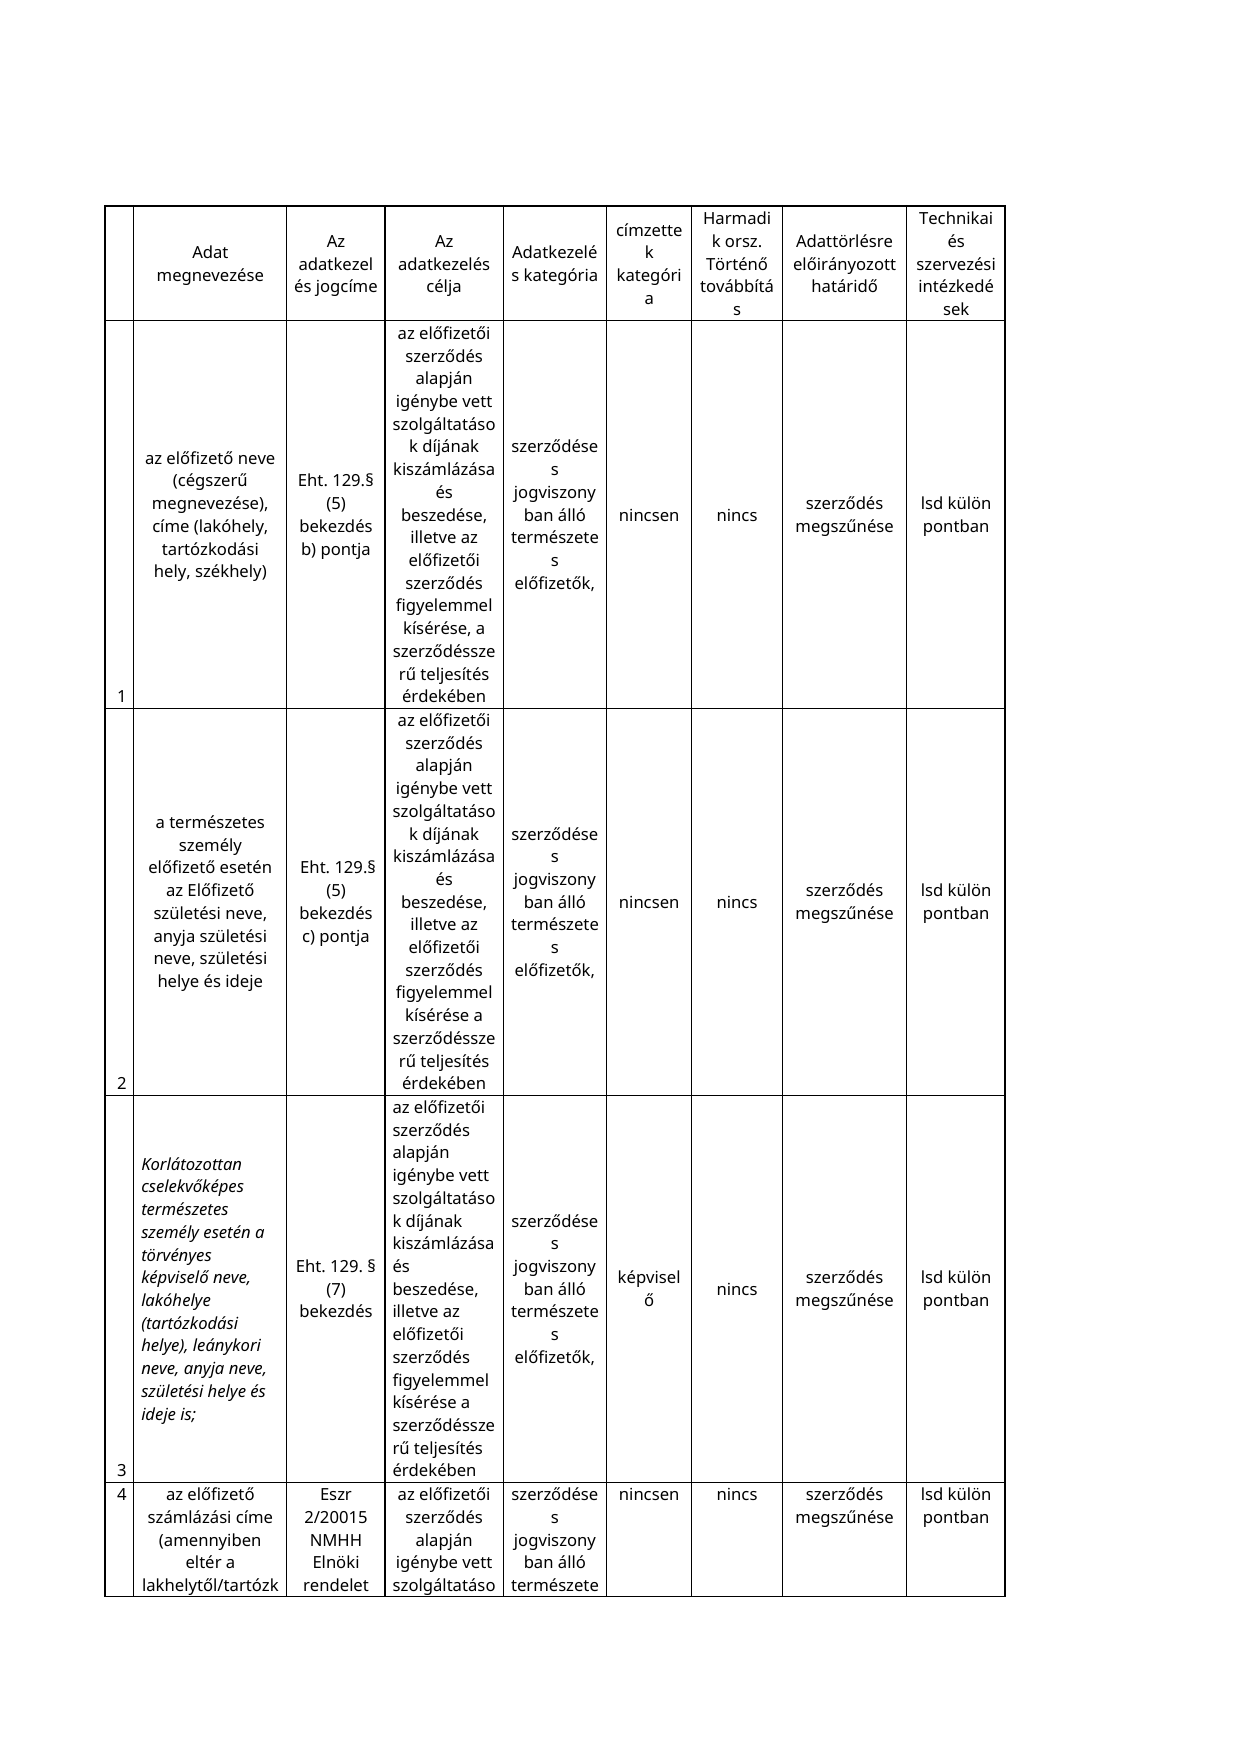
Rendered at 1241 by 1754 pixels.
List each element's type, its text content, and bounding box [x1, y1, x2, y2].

table_header Az adatkezelés jogcíme [287, 207, 384, 320]
table_cell 1 [106, 321, 133, 707]
table_cell szerződéses jogviszonyban álló természetes előfizetők, [504, 709, 606, 1094]
table_header [106, 207, 133, 320]
table_cell Eht. 129. § (7) bekezdés [287, 1096, 384, 1482]
table_cell lsd külön pontban [907, 709, 1004, 1094]
table_cell szerződéses jogviszonyban álló természete [504, 1483, 606, 1596]
table_cell nincs [692, 1483, 782, 1596]
table_cell Eht. 129.§ (5) bekezdés c) pontja [287, 709, 384, 1094]
table_cell nincs [692, 1096, 782, 1482]
table_cell Eht. 129.§ (5) bekezdés b) pontja [287, 321, 384, 707]
table_cell képviselő [607, 1096, 691, 1482]
table_cell nincsen [607, 709, 691, 1094]
table_cell 4 [106, 1483, 133, 1596]
table_cell szerződés megszűnése [783, 321, 906, 707]
table_cell nincs [692, 321, 782, 707]
table_cell 3 [106, 1096, 133, 1482]
table_cell lsd külön pontban [907, 321, 1004, 707]
table_cell szerződés megszűnése [783, 709, 906, 1094]
table_cell a természetes személy előfizető esetén az Előfizető születési neve, anyja születési neve, születési helye és ideje [134, 709, 286, 1094]
table_cell szerződés megszűnése [783, 1096, 906, 1482]
table_cell nincs [692, 709, 782, 1094]
table_header Adat megnevezése [134, 207, 286, 320]
table_cell szerződéses jogviszonyban álló természetes előfizetők, [504, 1096, 606, 1482]
table_cell az előfizetői szerződés alapján igénybe vett szolgáltatások díjának kiszámlázása és beszedése, illetve az előfizetői szerződés figyelemmel kísérése a szerződésszerű teljesítés érdekében [386, 1096, 503, 1482]
table_cell nincsen [607, 1483, 691, 1596]
table_cell nincsen [607, 321, 691, 707]
table_cell az előfizetői szerződés alapján igénybe vett szolgáltatások díjának kiszámlázása és beszedése, illetve az előfizetői szerződés figyelemmel kísérése a szerződésszerű teljesítés érdekében [386, 709, 503, 1094]
table_cell az előfizető számlázási címe (amennyiben eltér a lakhelytől/tartózk [134, 1483, 286, 1596]
table_header Adattörlésre előirányozott határidő [783, 207, 906, 320]
table_cell 2 [106, 709, 133, 1094]
table_cell szerződés megszűnése [783, 1483, 906, 1596]
table_cell szerződéses jogviszonyban álló természetes előfizetők, [504, 321, 606, 707]
table_header Technikai és szervezési intézkedések [907, 207, 1004, 320]
table_header Adatkezelés kategória [504, 207, 606, 320]
table_cell az előfizető neve (cégszerű megnevezése), címe (lakóhely, tartózkodási hely, székhely) [134, 321, 286, 707]
table_cell lsd külön pontban [907, 1096, 1004, 1482]
table_cell az előfizetői szerződés alapján igénybe vett szolgáltatáso [386, 1483, 503, 1596]
table_header Harmadik orsz. Történő továbbítás [692, 207, 782, 320]
table_cell az előfizetői szerződés alapján igénybe vett szolgáltatások díjának kiszámlázása és beszedése, illetve az előfizetői szerződés figyelemmel kísérése, a szerződésszerű teljesítés érdekében [386, 321, 503, 707]
table_header Az adatkezelés célja [386, 207, 503, 320]
table_header címzettek kategória [607, 207, 691, 320]
table_cell Korlátozottan cselekvőképes természetes személy esetén a törvényes képviselő neve, lakóhelye (tartózkodási helye), leánykori neve, anyja neve, születési helye és ideje is; [134, 1096, 286, 1482]
table_cell lsd külön pontban [907, 1483, 1004, 1596]
table_cell Eszr 2/20015 NMHH Elnöki rendelet [287, 1483, 384, 1596]
